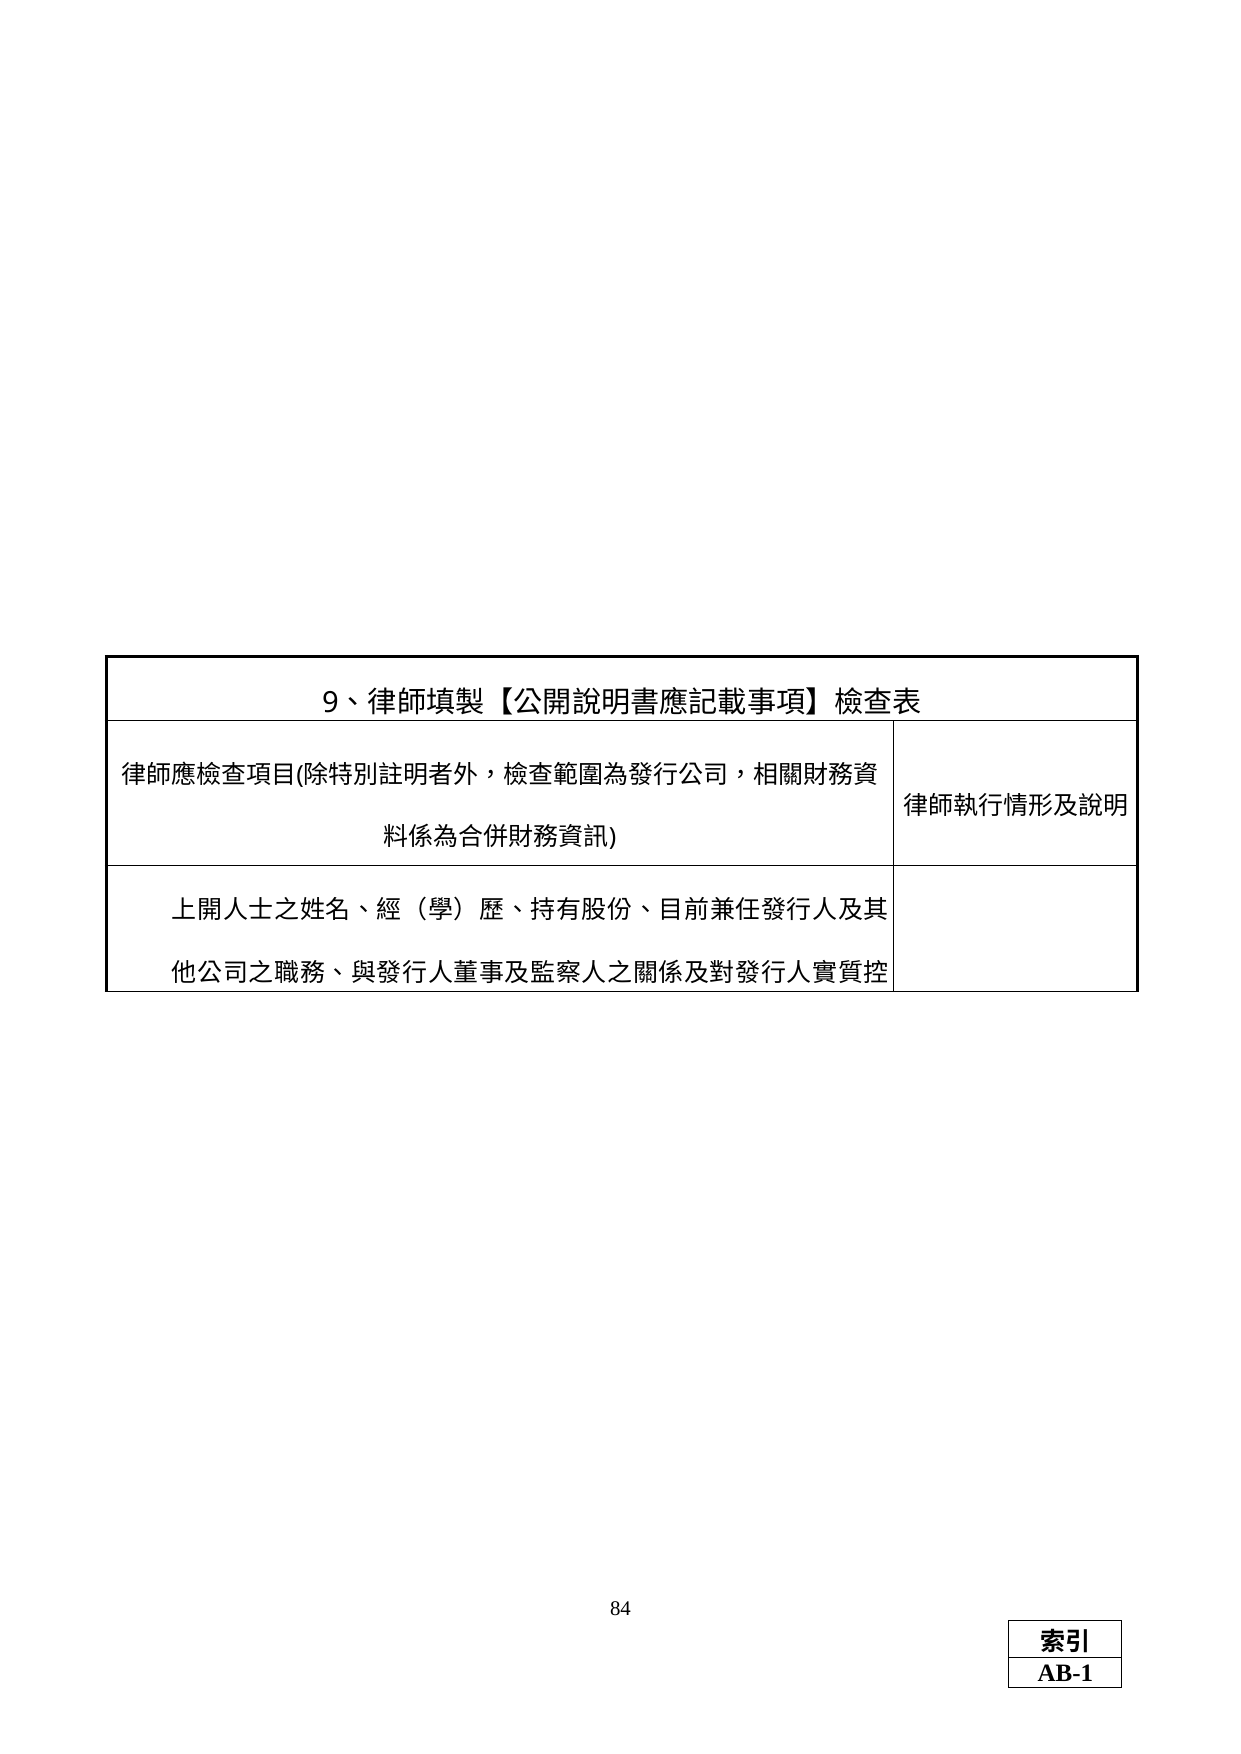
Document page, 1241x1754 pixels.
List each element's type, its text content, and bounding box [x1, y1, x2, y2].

table_cell 律師執行情形及說明 [894, 721, 1136, 865]
table_cell 律師應檢查項目(除特別註明者外，檢查範圍為發行公司，相關財務資料係為合併財務資訊) [108, 721, 893, 865]
table_header 9、律師填製【公開說明書應記載事項】檢查表 [108, 658, 1136, 720]
table_cell [894, 866, 1136, 991]
table_cell 上開人士之姓名、經（學）歷、持有股份、目前兼任發行人及其他公司之職務、與發行人董事及監察人之關係及對發行人實質控 [108, 866, 893, 991]
